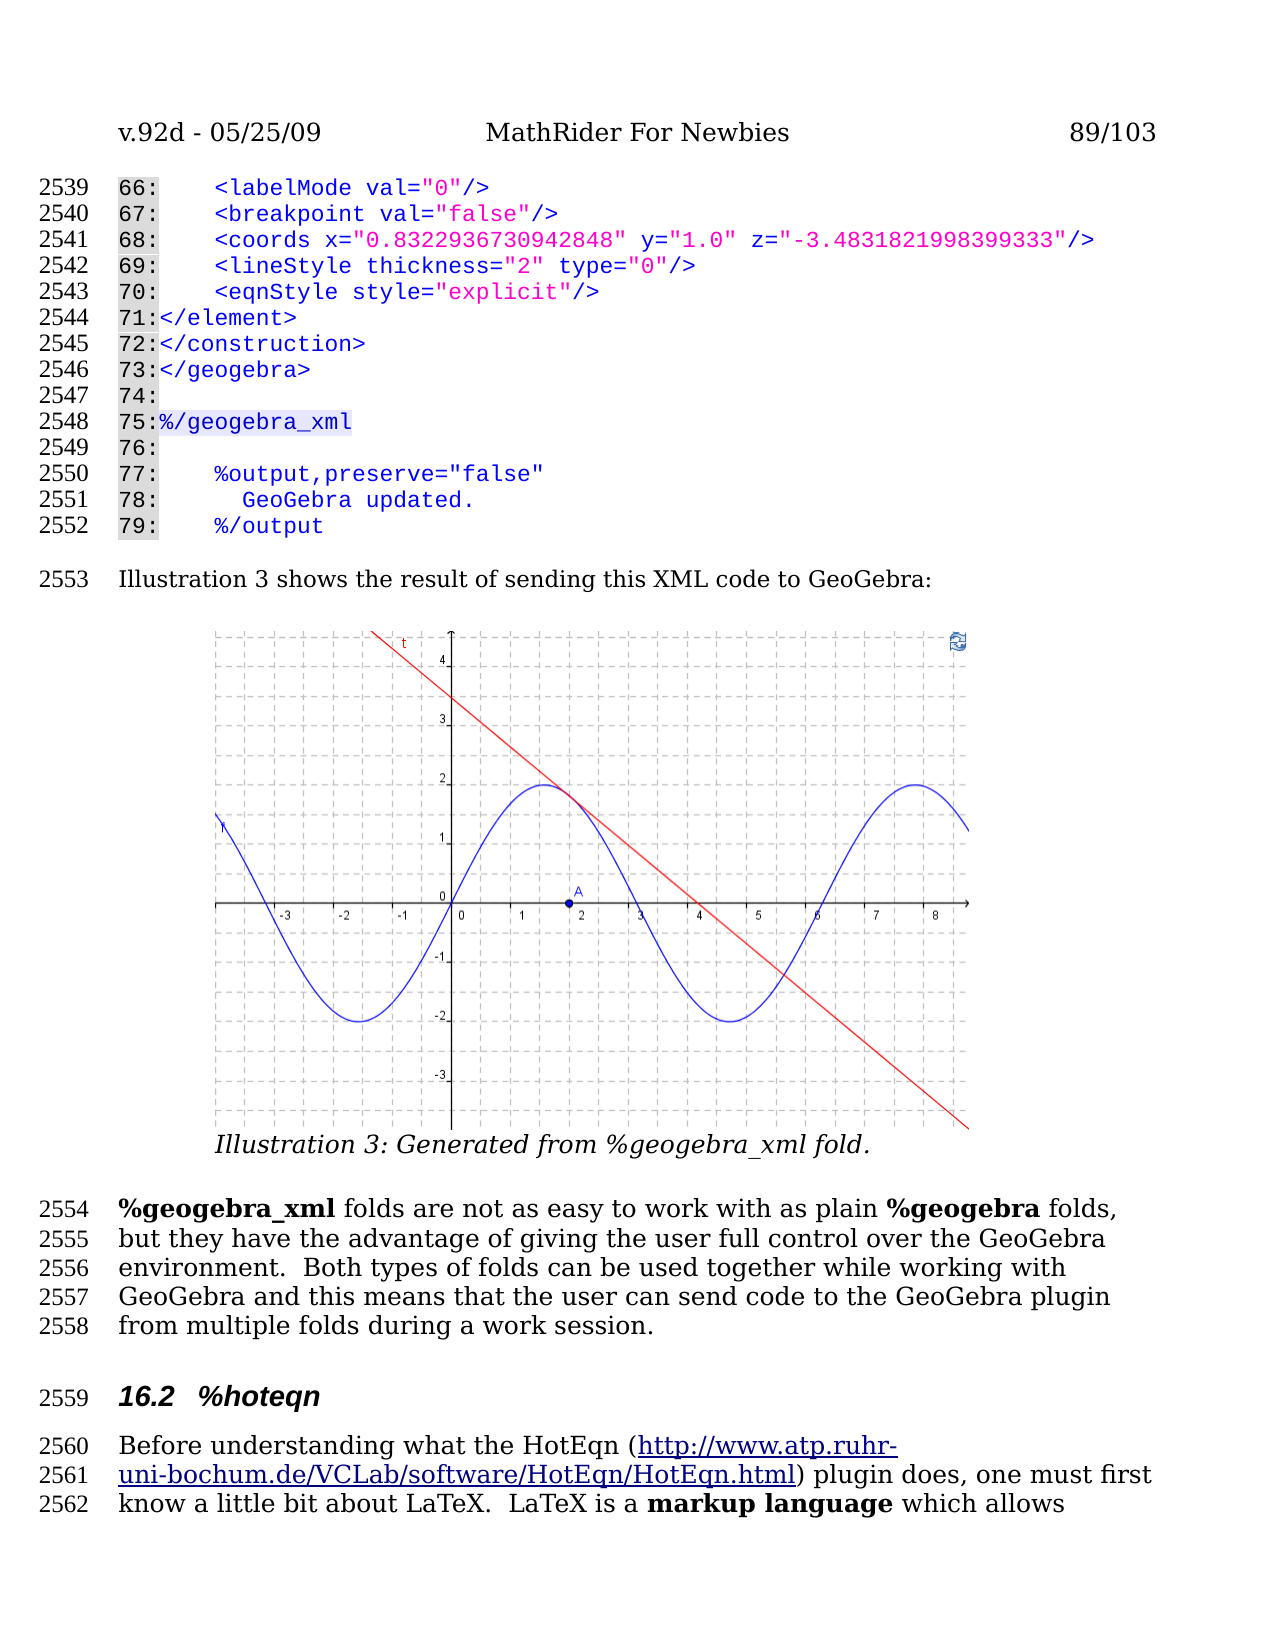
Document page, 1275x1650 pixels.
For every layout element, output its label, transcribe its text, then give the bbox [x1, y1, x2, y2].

text 67: <breakpoint val="false"/> [118, 203, 1157, 229]
text 68: <coords x="0.8322936730942848" y="1.0" z="-3.4831821998399333"/> [118, 229, 1157, 254]
text 74: [118, 384, 1157, 410]
text 73:</geogebra> [118, 358, 1157, 384]
text 79: %/output [118, 514, 1157, 540]
text 71:</element> [118, 306, 1157, 332]
subtitle %hoteqn [118, 1379, 1157, 1413]
picture [215, 631, 969, 1130]
text 72:</construction> [118, 332, 1157, 358]
text 75:%/geogebra_xml [118, 410, 1157, 436]
text 69: <lineStyle thickness="2" type="0"/> [118, 254, 1157, 281]
text %geogebra_xml folds are not as easy to work with as plain %geogebra folds, but they have the advantage of giving the user full control over the GeoGebra environment. Both types of folds can be used together while working with GeoGebra and this means that the user can send code to the GeoGebra plugin from multiple folds during a work session. [118, 1194, 1157, 1340]
text Illustration 3: Generated from %geogebra_xml fold. [215, 1130, 969, 1159]
text 66: <labelMode val="0"/> [118, 177, 1157, 203]
text Before understanding what the HotEqn (http://www.atp.ruhr-uni-bochum.de/VCLab/software/HotEqn/HotEqn.html) plugin does, one must first know a little bit about LaTeX. LaTeX is a markup language which allows [118, 1431, 1157, 1519]
text 70: <eqnStyle style="explicit"/> [118, 281, 1157, 306]
text Illustration 3 shows the result of sending this XML code to GeoGebra: [118, 566, 1157, 592]
text 78: GeoGebra updated. [118, 488, 1157, 514]
text 77: %output,preserve="false" [118, 462, 1157, 488]
text 76: [118, 436, 1157, 462]
